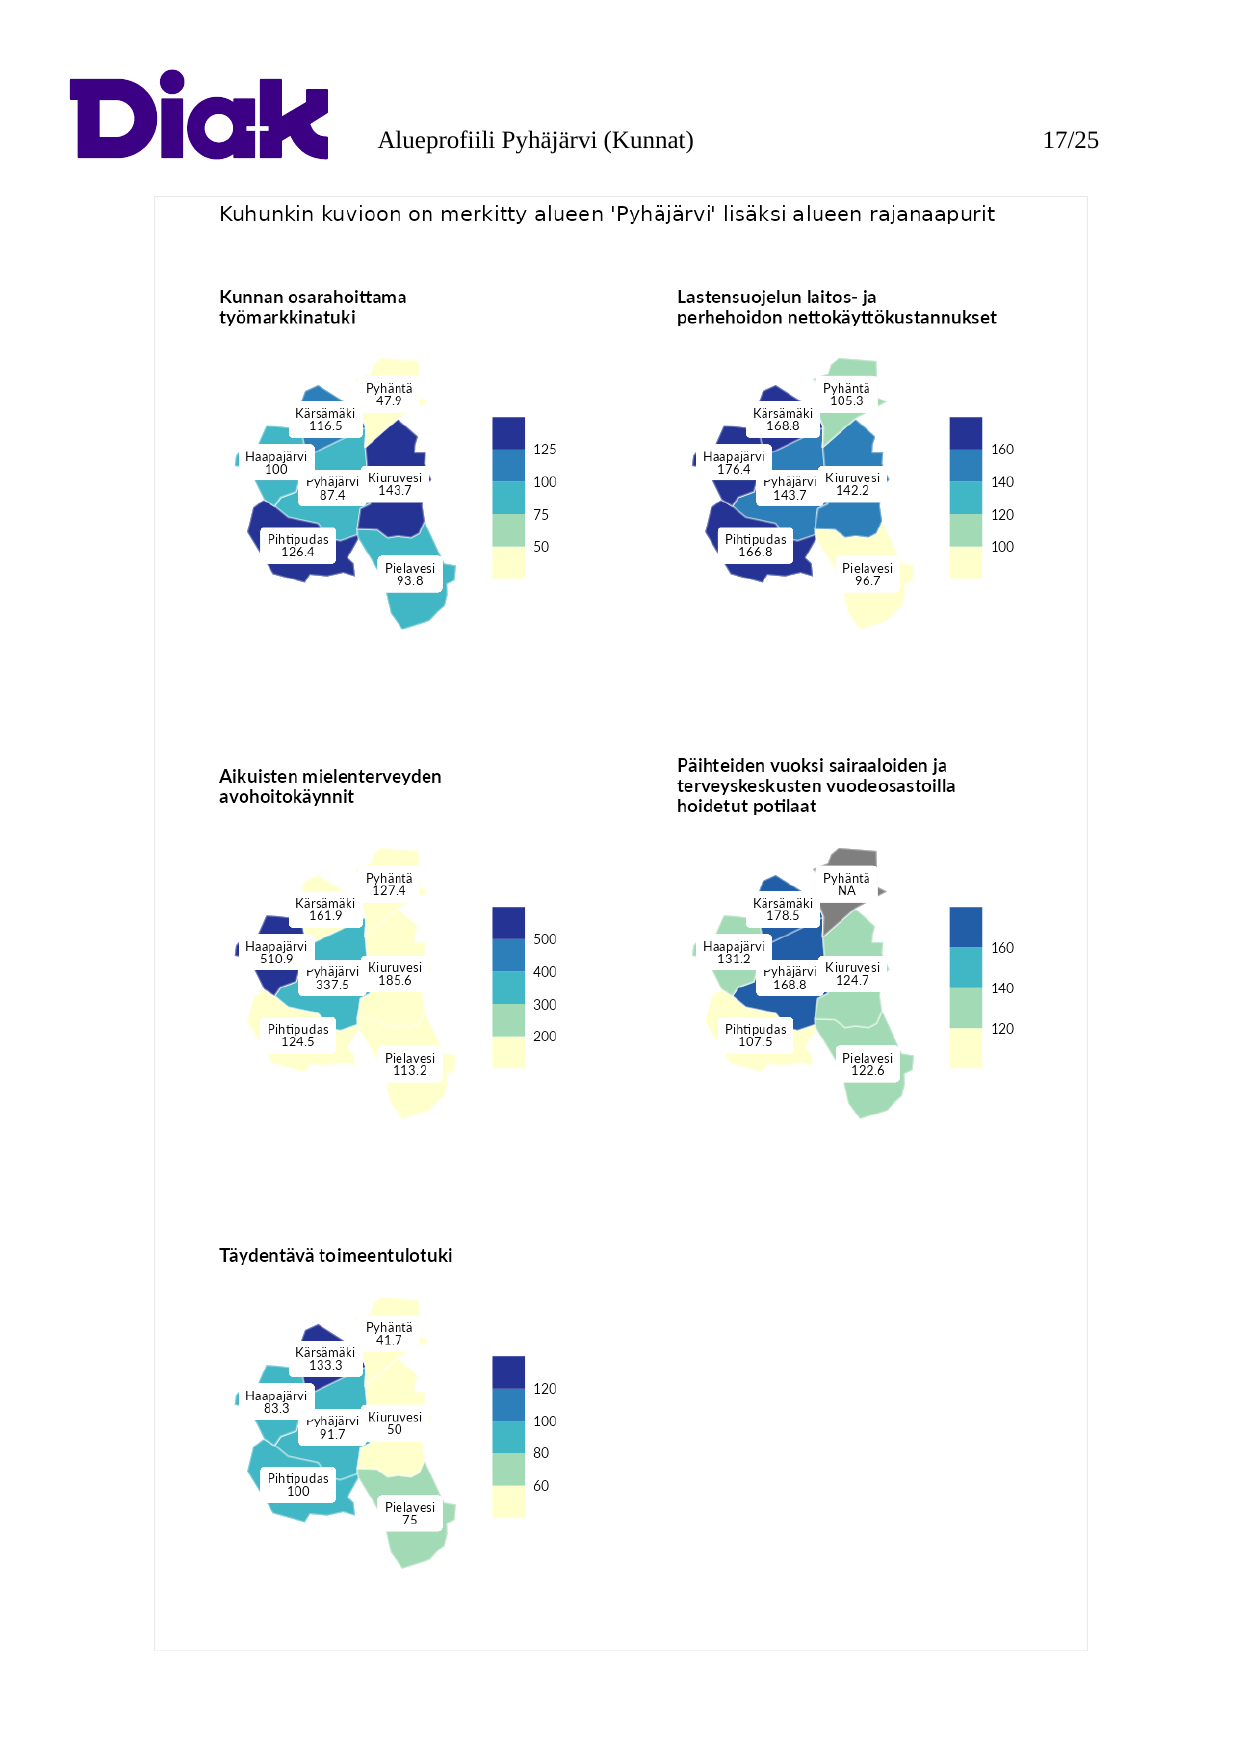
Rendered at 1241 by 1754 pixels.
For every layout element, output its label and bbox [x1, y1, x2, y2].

picture [61, 196, 1179, 1651]
